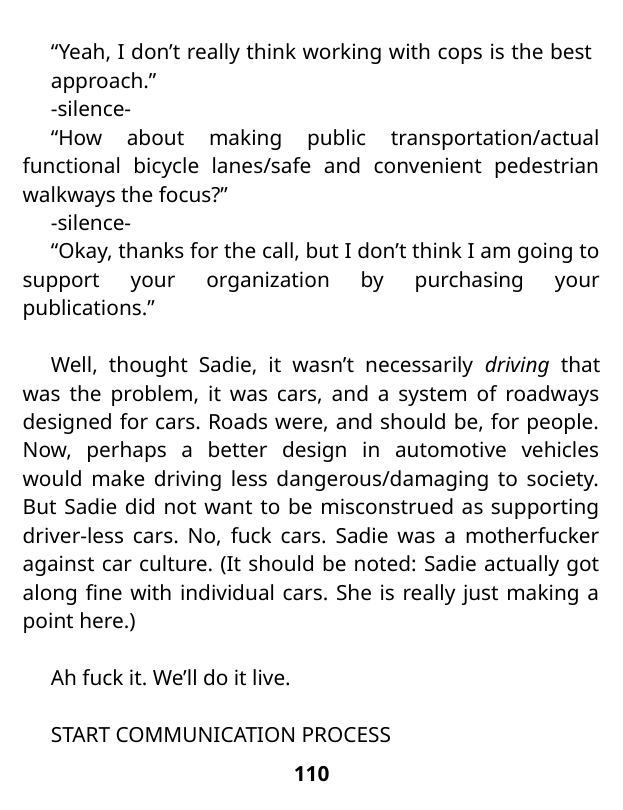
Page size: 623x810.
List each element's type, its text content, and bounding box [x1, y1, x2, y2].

text Well, thought Sadie, it wasn’t necessarily driving that was the problem, it was cars, and a system of roadways designed for cars. Roads were, and should be, for people. Now, perhaps a better design in automotive vehicles would make driving less dangerous/damaging to society. But Sadie did not want to be misconstrued as supporting driver-less cars. No, fuck cars. Sadie was a motherfucker against car culture. (It should be noted: Sadie actually got along fine with individual cars. She is really just making a point here.) [22, 350, 600, 635]
text Ah fuck it. We’ll do it live. [22, 663, 600, 692]
text “Okay, thanks for the call, but I don’t think I am going to support your organization by purchasing your publications.” [22, 237, 600, 322]
text -silence- [22, 208, 600, 237]
text “How about making public transportation/actual functional bicycle lanes/safe and convenient pedestrian walkways the focus?” [22, 123, 600, 208]
text “Yeah, I don’t really think working with cops is the best approach.” [22, 37, 600, 94]
text START COMMUNICATION PROCESS [22, 720, 600, 748]
text -silence- [22, 94, 600, 123]
